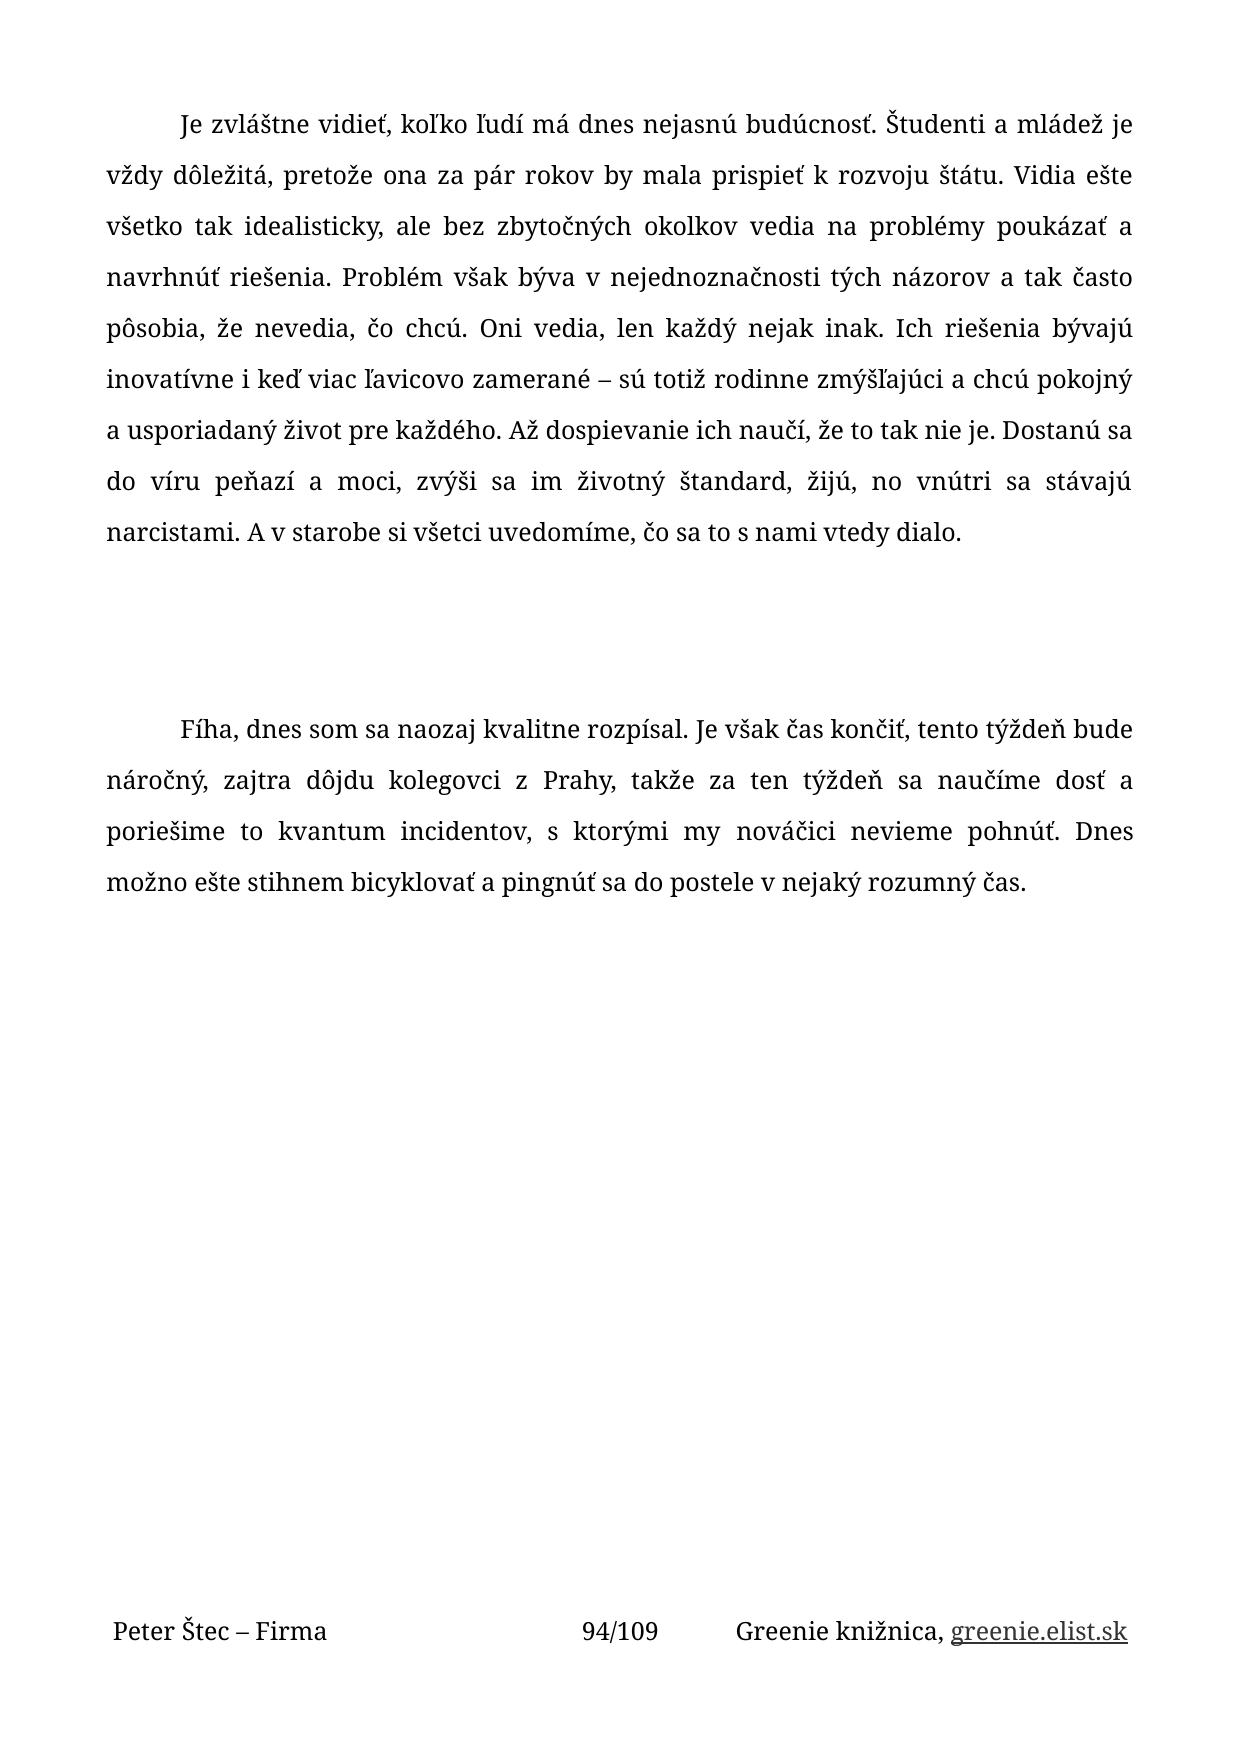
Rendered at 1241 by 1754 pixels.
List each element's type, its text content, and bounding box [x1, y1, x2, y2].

text Fíha, dnes som sa naozaj kvalitne rozpísal. Je však čas končiť, tento týždeň bude náročný, zajtra dôjdu kolegovci z Prahy, takže za ten týždeň sa naučíme dosť a poriešime to kvantum incidentov, s ktorými my nováčici nevieme pohnúť. Dnes možno ešte stihnem bicyklovať a pingnúť sa do postele v nejaký rozumný čas. [106, 711, 1134, 899]
text Je zvláštne vidieť, koľko ľudí má dnes nejasnú budúcnosť. Študenti a mládež je vždy dôležitá, pretože ona za pár rokov by mala prispieť k rozvoju štátu. Vidia ešte všetko tak idealisticky, ale bez zbytočných okolkov vedia na problémy poukázať a navrhnúť riešenia. Problém však býva v nejednoznačnosti tých názorov a tak často pôsobia, že nevedia, čo chcú. Oni vedia, len každý nejak inak. Ich riešenia bývajú inovatívne i keď viac ľavicovo zamerané – sú totiž rodinne zmýšľajúci a chcú pokojný a usporiadaný život pre každého. Až dospievanie ich naučí, že to tak nie je. Dostanú sa do víru peňazí a moci, zvýši sa im životný štandard, žijú, no vnútri sa stávajú narcistami. A v starobe si všetci uvedomíme, čo sa to s nami vtedy dialo. [106, 106, 1134, 549]
